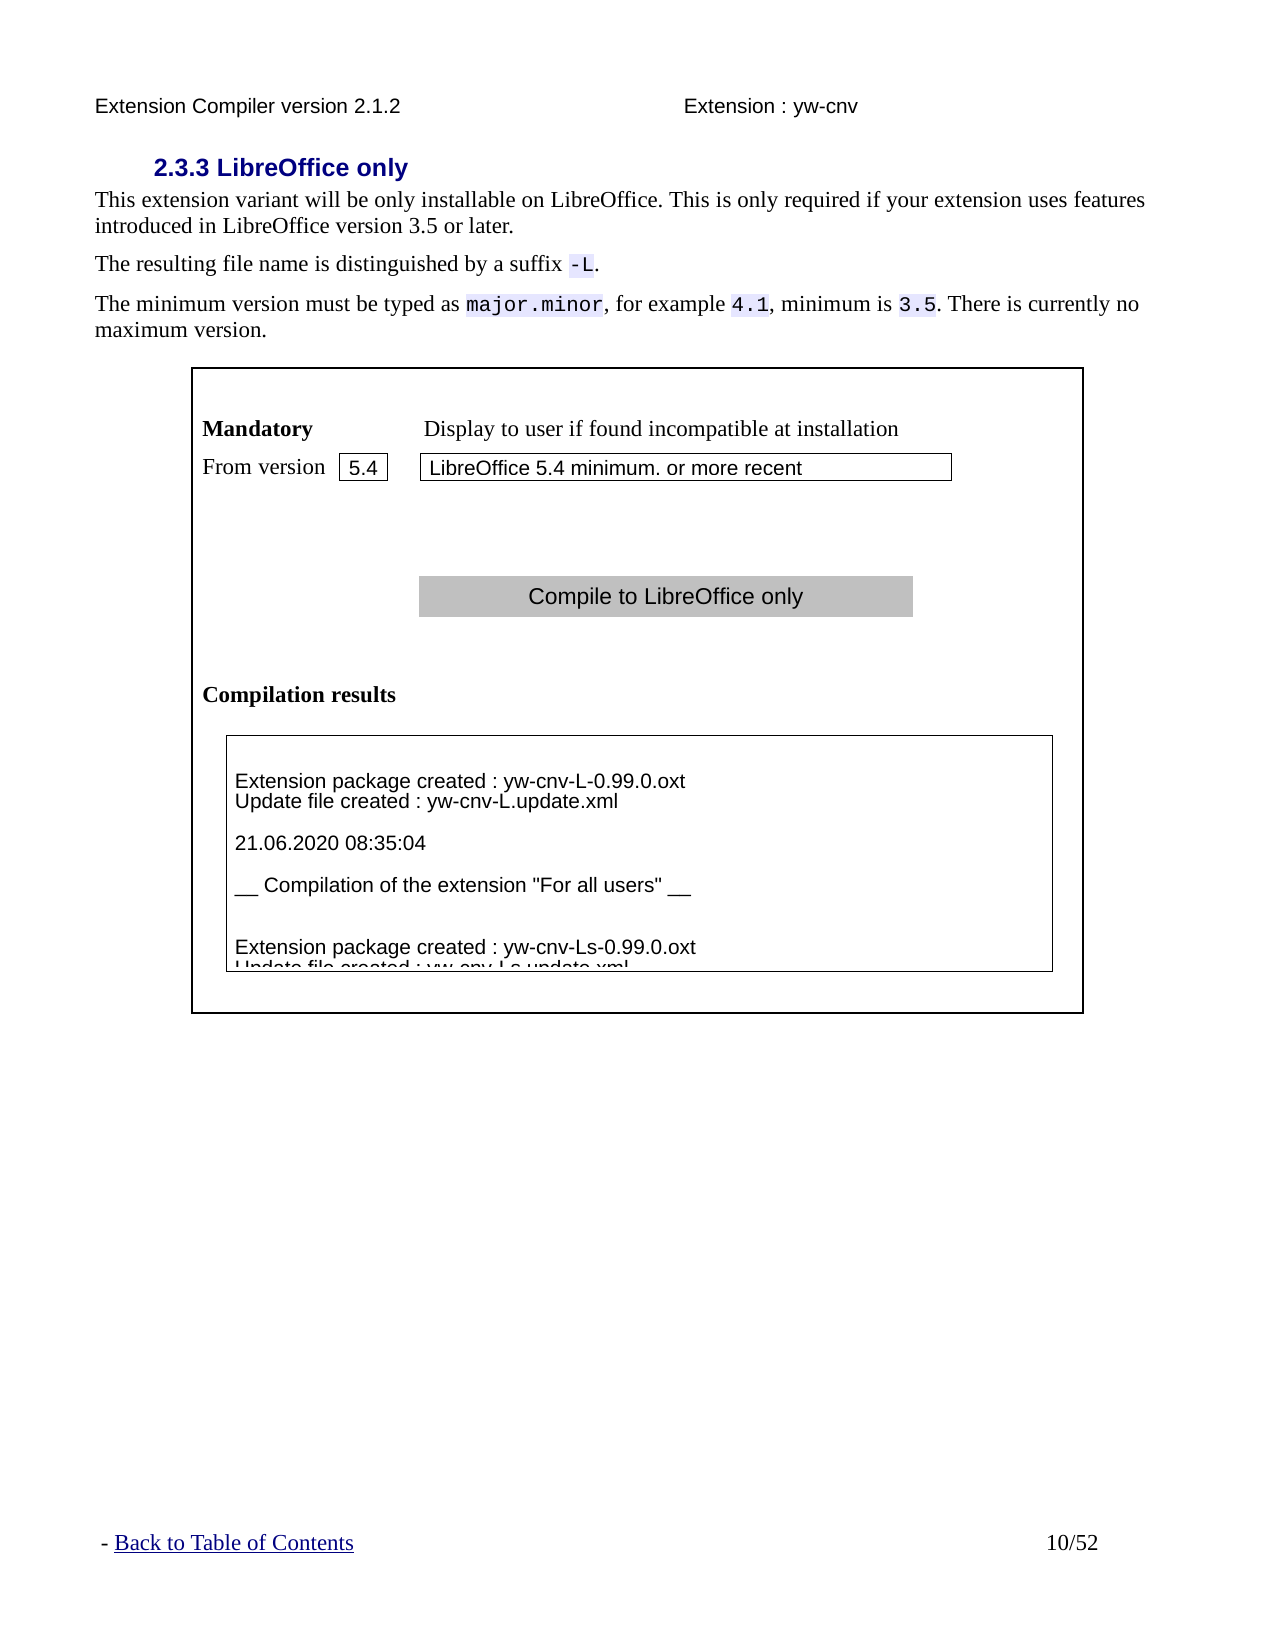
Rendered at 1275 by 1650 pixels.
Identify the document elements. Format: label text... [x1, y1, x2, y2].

text This extension variant will be only installable on LibreOffice. This is only required if your extension uses features introduced in LibreOffice version 3.5 or later. [94, 187, 1181, 238]
text [388, 454, 420, 480]
text From version [202, 454, 339, 480]
text The minimum version must be typed as major.minor, for example 4.1, minimum is 3.5. There is currently no maximum version. [94, 290, 1181, 343]
text Mandatory Display to user if found incompatible at installation [202, 416, 1073, 442]
subtitle LibreOffice only [153, 153, 1181, 181]
text [952, 454, 1073, 480]
text The resulting file name is distinguished by a suffix -L. [94, 251, 1181, 278]
text Compilation results [202, 682, 1073, 708]
